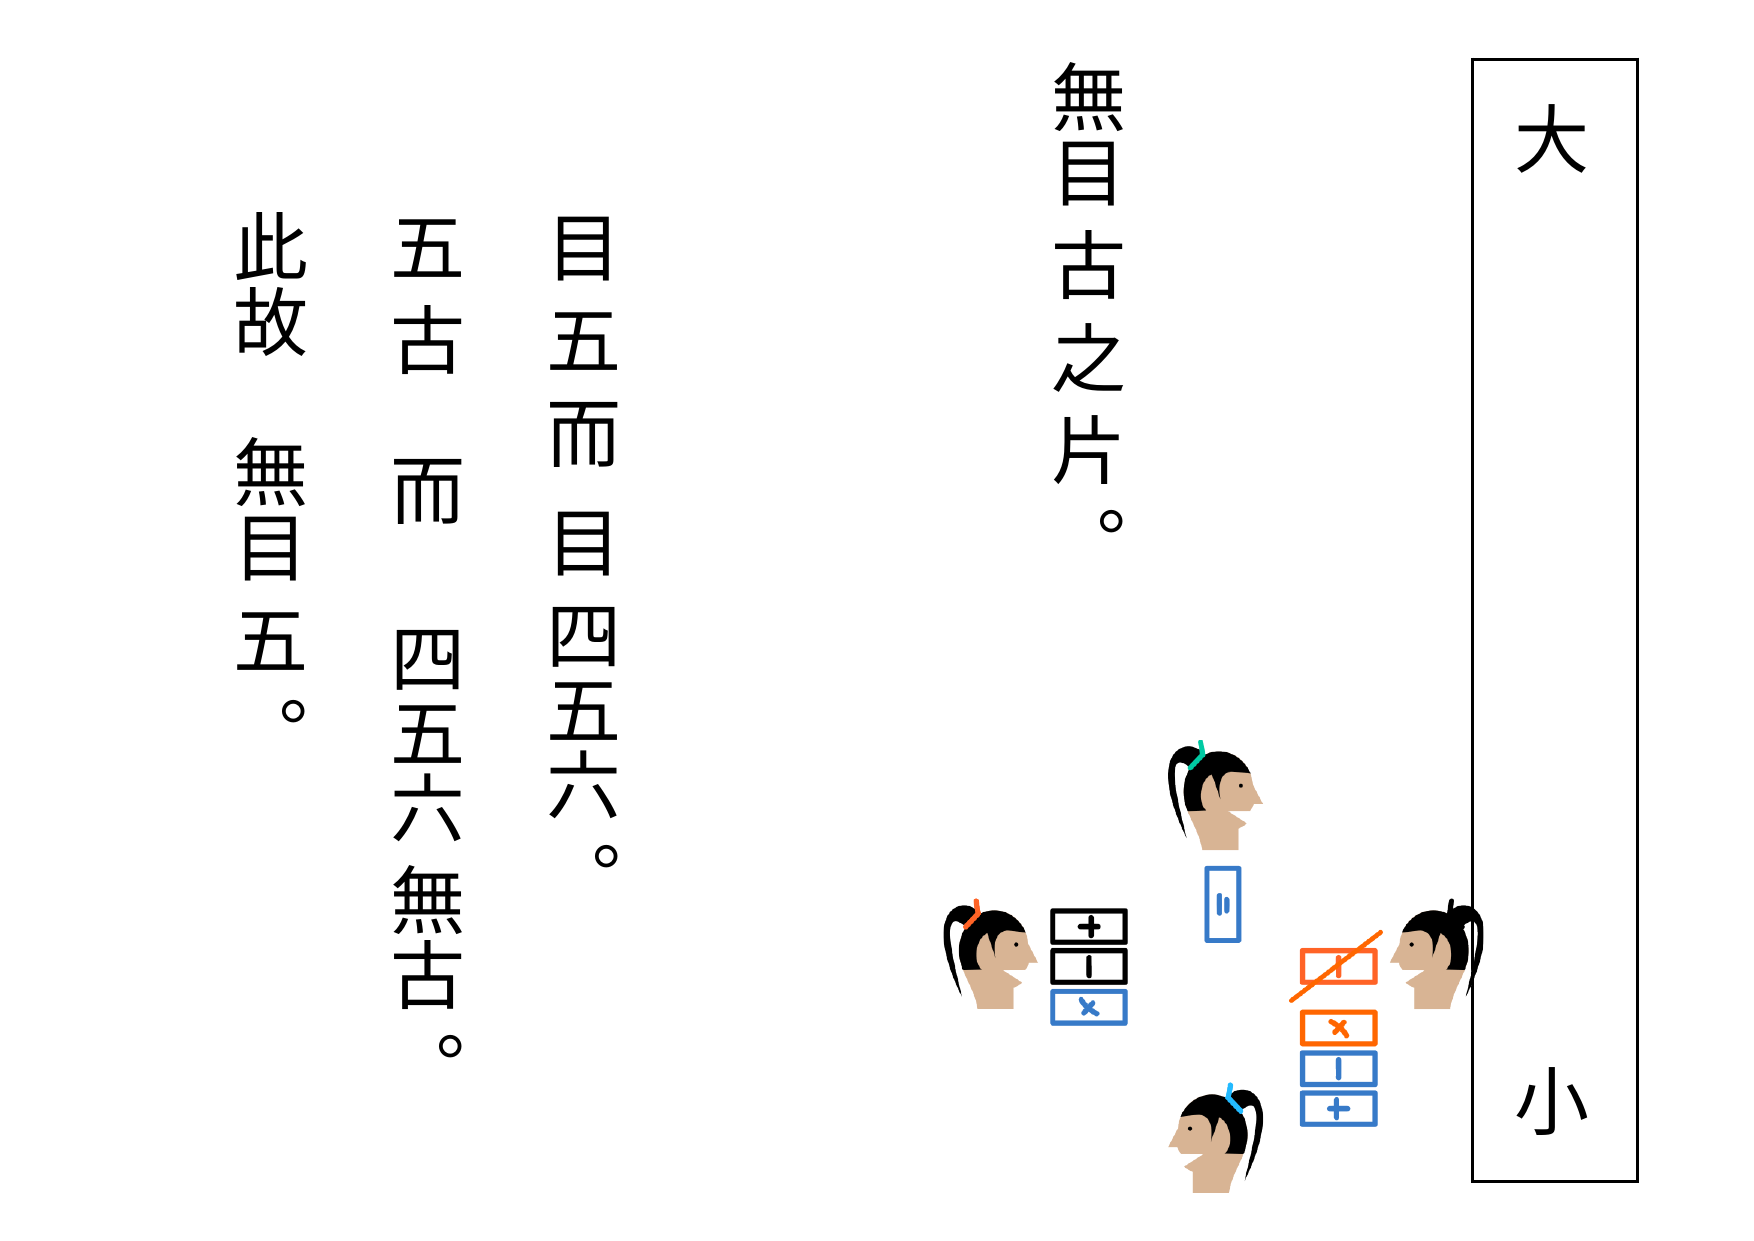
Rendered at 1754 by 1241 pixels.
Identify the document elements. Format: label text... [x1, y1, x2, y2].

text 無目 古 之 片 。 [1035, 59, 1143, 740]
table_cell [1484, 861, 1636, 1021]
table_cell [1474, 700, 1636, 861]
table_cell [1474, 540, 1636, 700]
table_cell 小 [1484, 1021, 1636, 1180]
text 此故 無目 五 。 [217, 59, 326, 1181]
text 五 古 而 四五六 無古 。 [373, 59, 482, 1181]
table_cell [1474, 380, 1636, 540]
table_cell [1474, 219, 1636, 379]
table_cell 大 [1474, 61, 1636, 219]
picture [943, 740, 1484, 1193]
text 目 五 而 目 四五六 。 [529, 59, 638, 1181]
